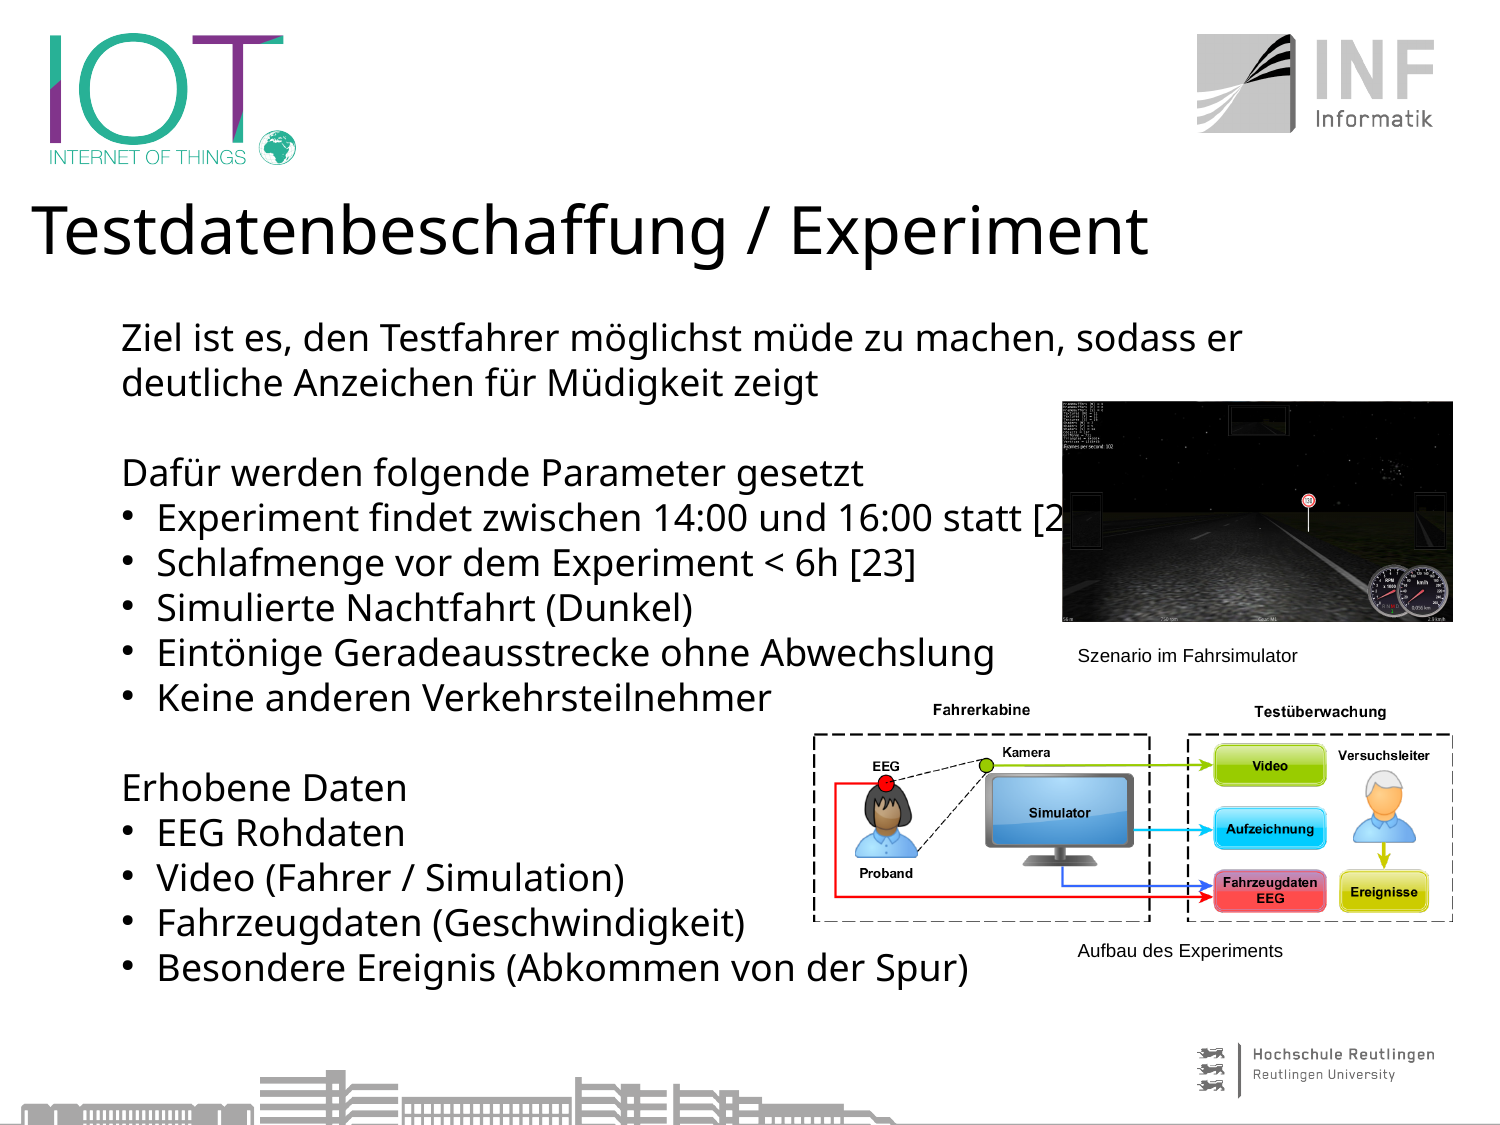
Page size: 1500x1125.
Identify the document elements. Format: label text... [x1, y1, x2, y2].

text_box Szenario im Fahrsimulator [1062, 637, 1500, 674]
text_box Testdatenbeschaffung / Experiment [16, 180, 1464, 284]
picture [1062, 401, 1453, 622]
picture [813, 696, 1453, 922]
picture [0, 1042, 1500, 1125]
picture [1197, 34, 1434, 133]
text_box Aufbau des Experiments [1062, 933, 1500, 969]
picture [50, 33, 296, 165]
text_box Ziel ist es, den Testfahrer möglichst müde zu machen, sodass er deutliche Anzeichen für Müdigkeit zeigt Dafür werden folgende Parameter gesetzt Experiment findet zwischen 14:00 und 16:00 statt [24] Schlafmenge vor dem Experiment < 6h [23] Simulierte Nachtfahrt (Dunkel) Eintönige Geradeausstrecke ohne Abwechslung Keine anderen Verkehrsteilnehmer Erhobene Daten EEG Rohdaten Video (Fahrer / Simulation) Fahrzeugdaten (Geschwindigkeit) Besondere Ereignis (Abkommen von der Spur) [106, 307, 1394, 700]
